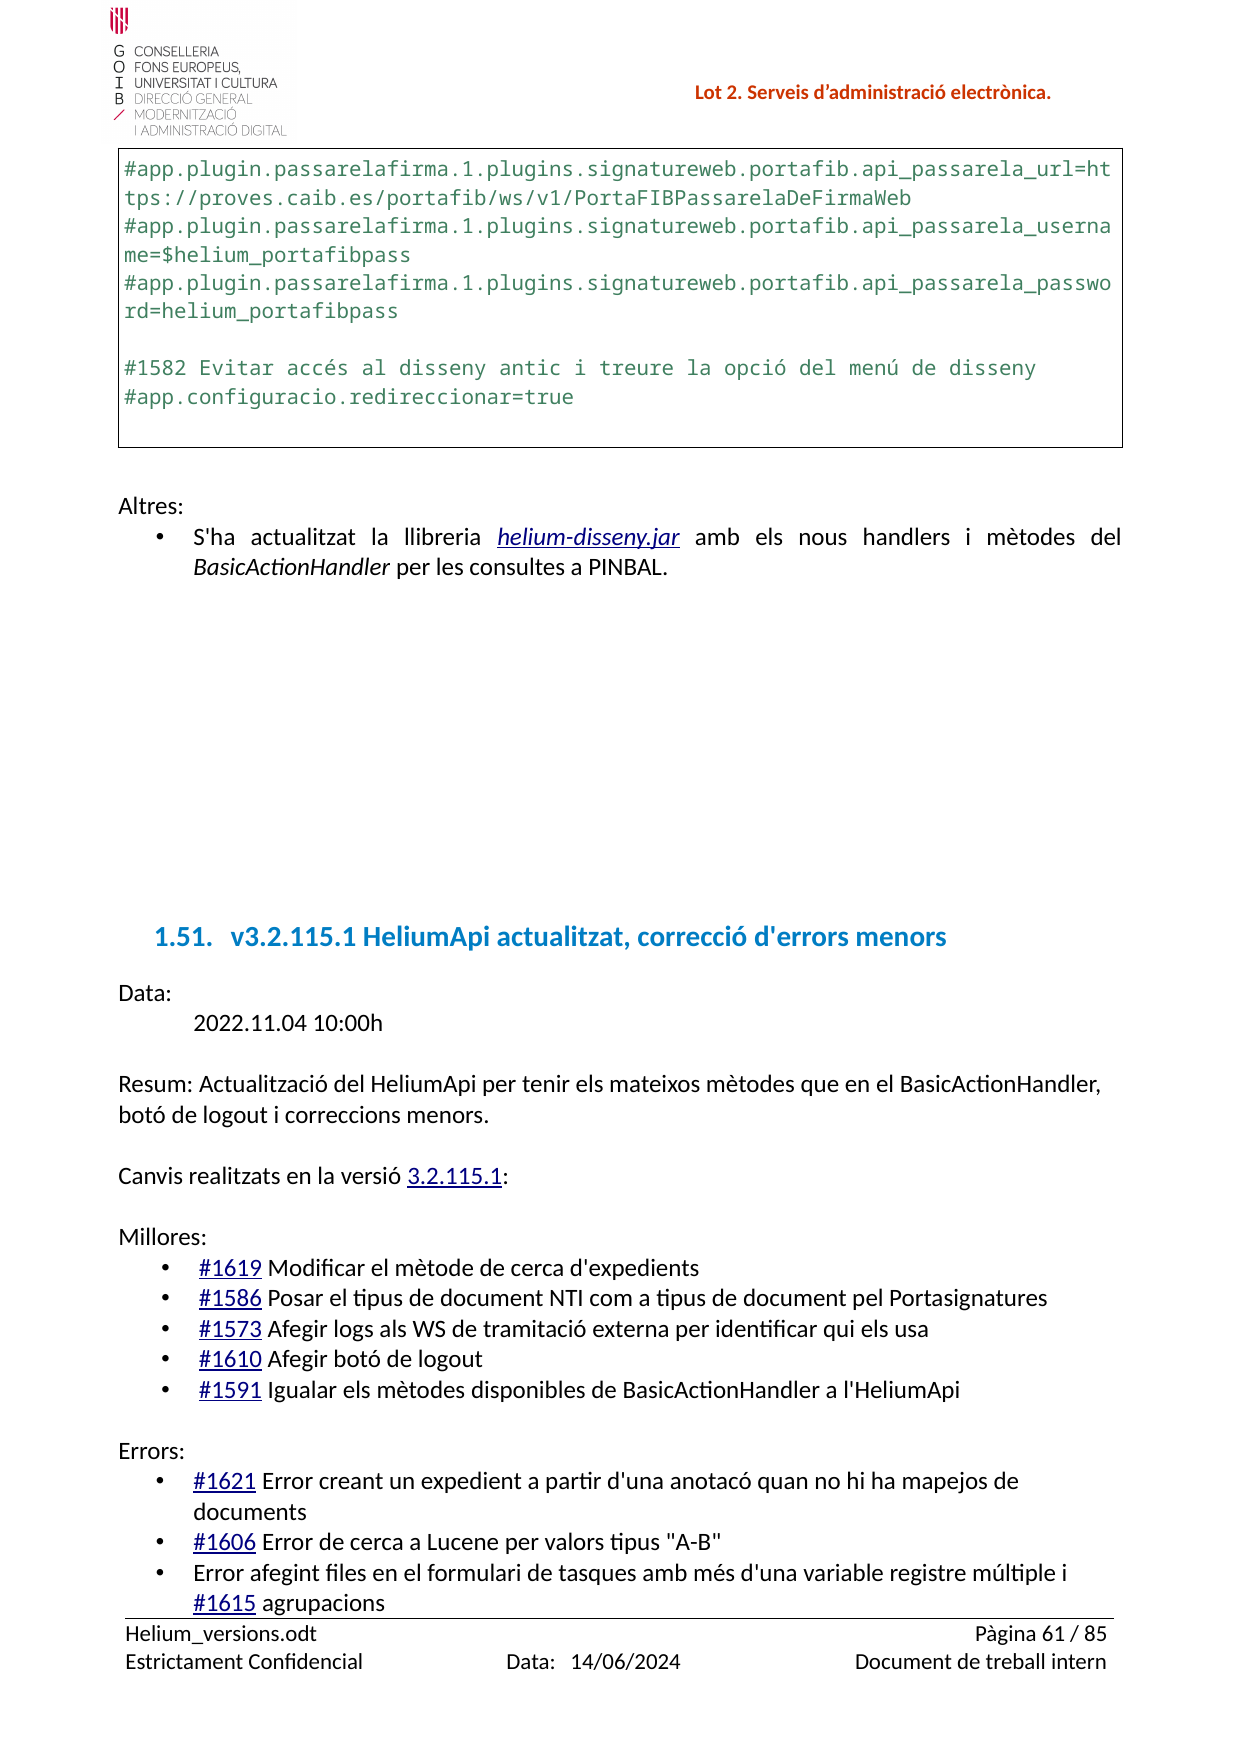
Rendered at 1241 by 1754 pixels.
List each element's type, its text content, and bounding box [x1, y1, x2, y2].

text Canvis realitzats en la versió 3.2.115.1: [118, 1160, 1122, 1191]
list #1573 Afegir logs als WS de tramitació externa per identificar qui els usa [161, 1313, 1122, 1343]
list #1606 Error de cerca a Lucene per valors tipus "A-B" [156, 1526, 1122, 1557]
text Millores: [118, 1221, 1122, 1252]
list #1621 Error creant un expedient a partir d'una anotacó quan no hi ha mapejos de documents [156, 1465, 1122, 1526]
list #1586 Posar el tipus de document NTI com a tipus de document pel Portasignatures [161, 1282, 1122, 1313]
list #1610 Afegir botó de logout [161, 1343, 1122, 1374]
text Errors: [118, 1435, 1122, 1465]
list #1591 Igualar els mètodes disponibles de BasicActionHandler a l'HeliumApi [161, 1374, 1122, 1404]
picture [100, 0, 297, 144]
text Resum: Actualització del HeliumApi per tenir els mateixos mètodes que en el BasicActionHandler, botó de logout i correccions menors. [118, 1068, 1122, 1129]
subtitle v3.2.115.1 HeliumApi actualitzat, correcció d'errors menors [153, 918, 1122, 953]
list #1619 Modificar el mètode de cerca d'expedients [161, 1252, 1122, 1282]
list Error afegint files en el formulari de tasques amb més d'una variable registre múltiple i #1615 agrupacions [156, 1557, 1122, 1618]
text 2022.11.04 10:00h [118, 1007, 1122, 1038]
text Altres: [118, 490, 1122, 521]
text Data: [118, 977, 1122, 1007]
table_header #app.plugin.passarelafirma.1.plugins.signatureweb.portafib.api_passarela_url=https://proves.caib.es/portafib/ws/v1/PortaFIBPassarelaDeFirmaWeb #app.plugin.passarelafirma.1.plugins.signatureweb.portafib.api_passarela_username=$helium_portafibpass #app.plugin.passarelafirma.1.plugins.signatureweb.portafib.api_passarela_password=helium_portafibpass #1582 Evitar accés al disseny antic i treure la opció del menú de disseny #app.configuracio.redireccionar=true [119, 149, 1122, 447]
list S'ha actualitzat la llibreria helium-disseny.jar amb els nous handlers i mètodes del BasicActionHandler per les consultes a PINBAL. [156, 521, 1122, 582]
